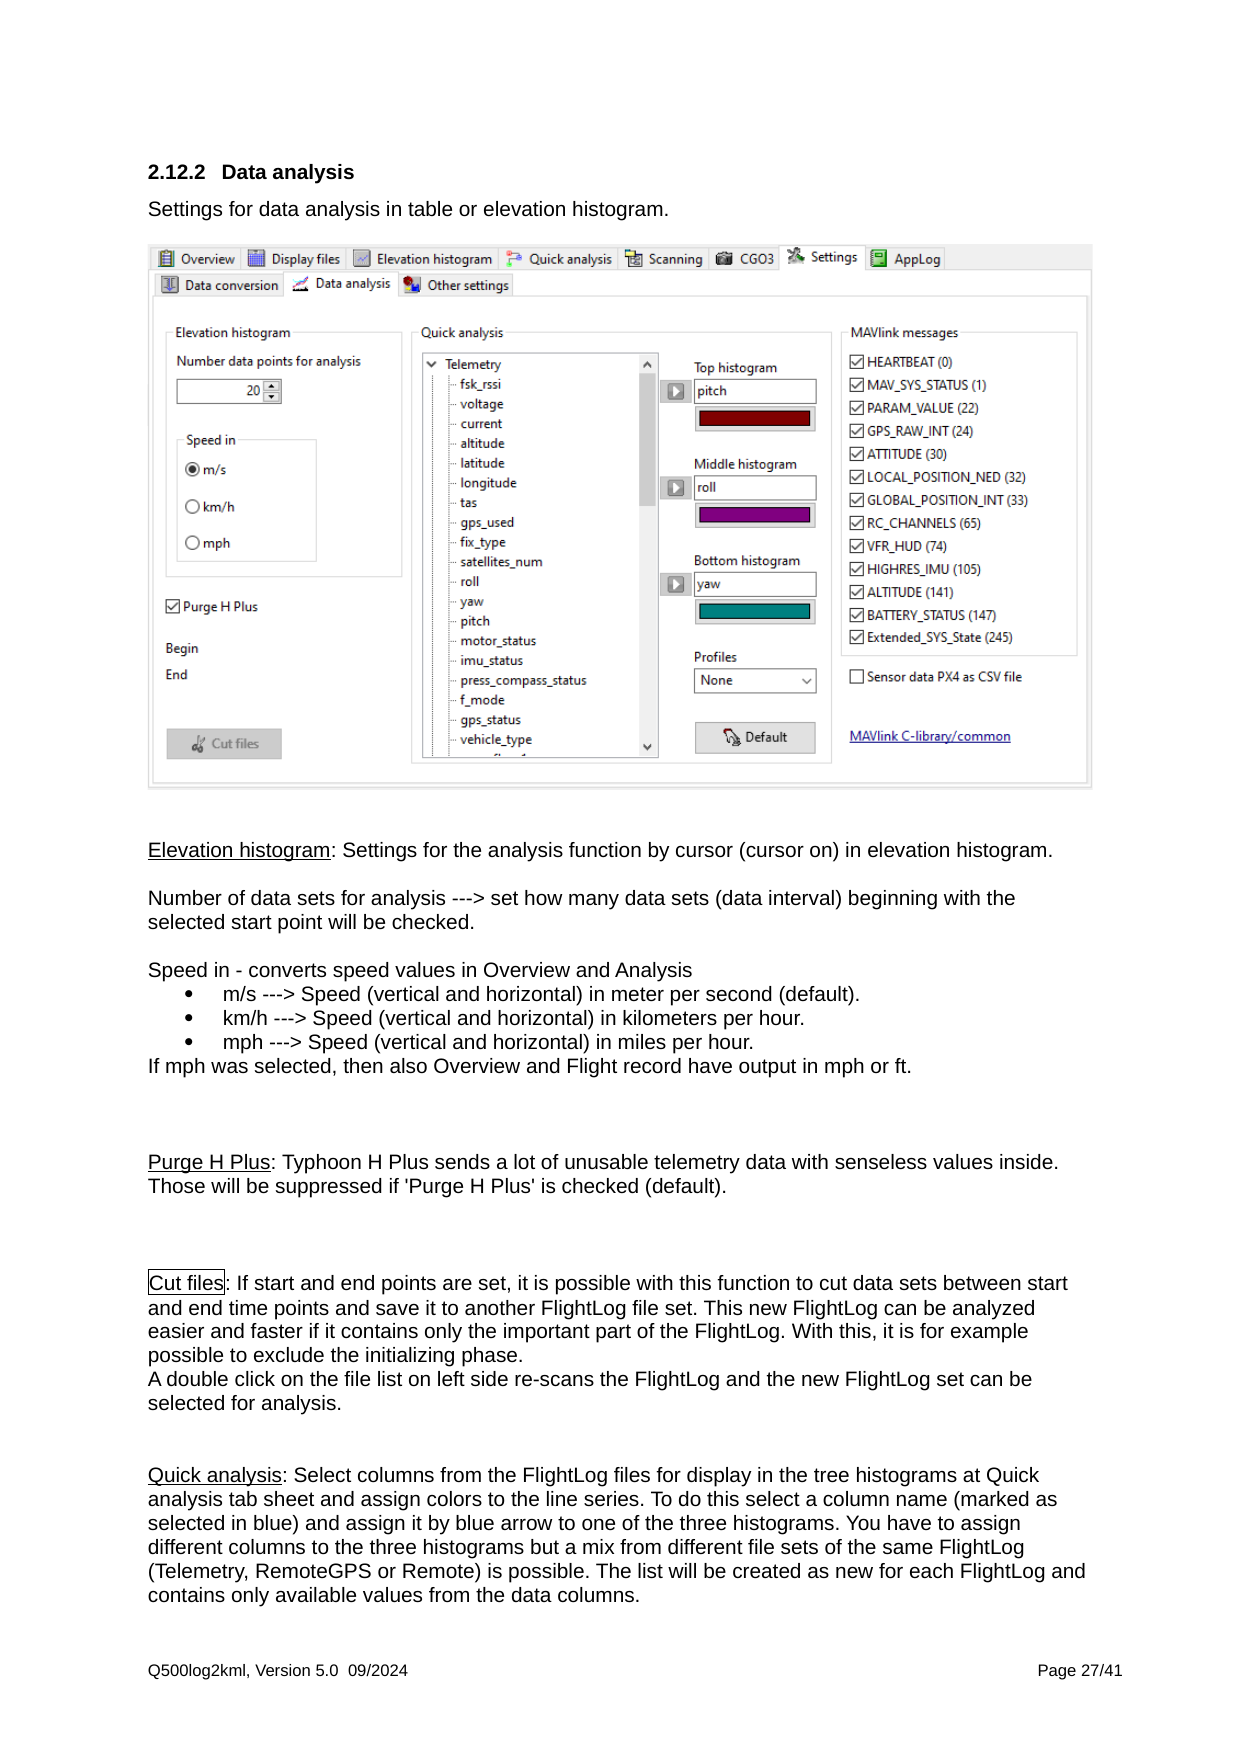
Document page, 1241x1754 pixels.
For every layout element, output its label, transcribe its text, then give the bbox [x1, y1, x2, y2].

text Speed in - converts speed values in Overview and Analysis [148, 957, 1093, 981]
text Purge H Plus: Typhoon H Plus sends a lot of unusable telemetry data with senseless values inside. Those will be suppressed if 'Purge H Plus' is checked (default). [148, 1149, 1093, 1197]
list mph ---> Speed (vertical and horizontal) in miles per hour. [185, 1029, 1093, 1054]
text If mph was selected, then also Overview and Flight record have output in mph or ft. [148, 1054, 1093, 1078]
list m/s ---> Speed (vertical and horizontal) in meter per second (default). [185, 981, 1093, 1006]
list km/h ---> Speed (vertical and horizontal) in kilometers per hour. [185, 1006, 1093, 1029]
text Elevation histogram: Settings for the analysis function by cursor (cursor on) in elevation histogram. [148, 838, 1093, 862]
subtitle Data analysis [148, 160, 1093, 184]
text Number of data sets for analysis ---> set how many data sets (data interval) beginning with the selected start point will be checked. [148, 886, 1093, 933]
picture [147, 244, 1093, 790]
text Settings for data analysis in table or elevation histogram. [148, 197, 1093, 221]
text Quick analysis: Select columns from the FlightLog files for display in the tree histograms at Quick analysis tab sheet and assign colors to the line series. To do this select a column name (marked as selected in blue) and assign it by blue arrow to one of the three histograms. You have to assign different columns to the three histograms but a mix from different file sets of the same FlightLog (Telemetry, RemoteGPS or Remote) is possible. The list will be created as new for each FlightLog and contains only available values from the data columns. [148, 1463, 1093, 1607]
text A double click on the file list on left side re-scans the FlightLog and the new FlightLog set can be selected for analysis. [148, 1367, 1093, 1415]
text Cut files: If start and end points are set, it is possible with this function to cut data sets between start and end time points and save it to another FlightLog file set. This new FlightLog can be analyzed easier and faster if it contains only the important part of the FlightLog. With this, it is for example possible to exclude the initializing phase. [148, 1269, 1093, 1367]
